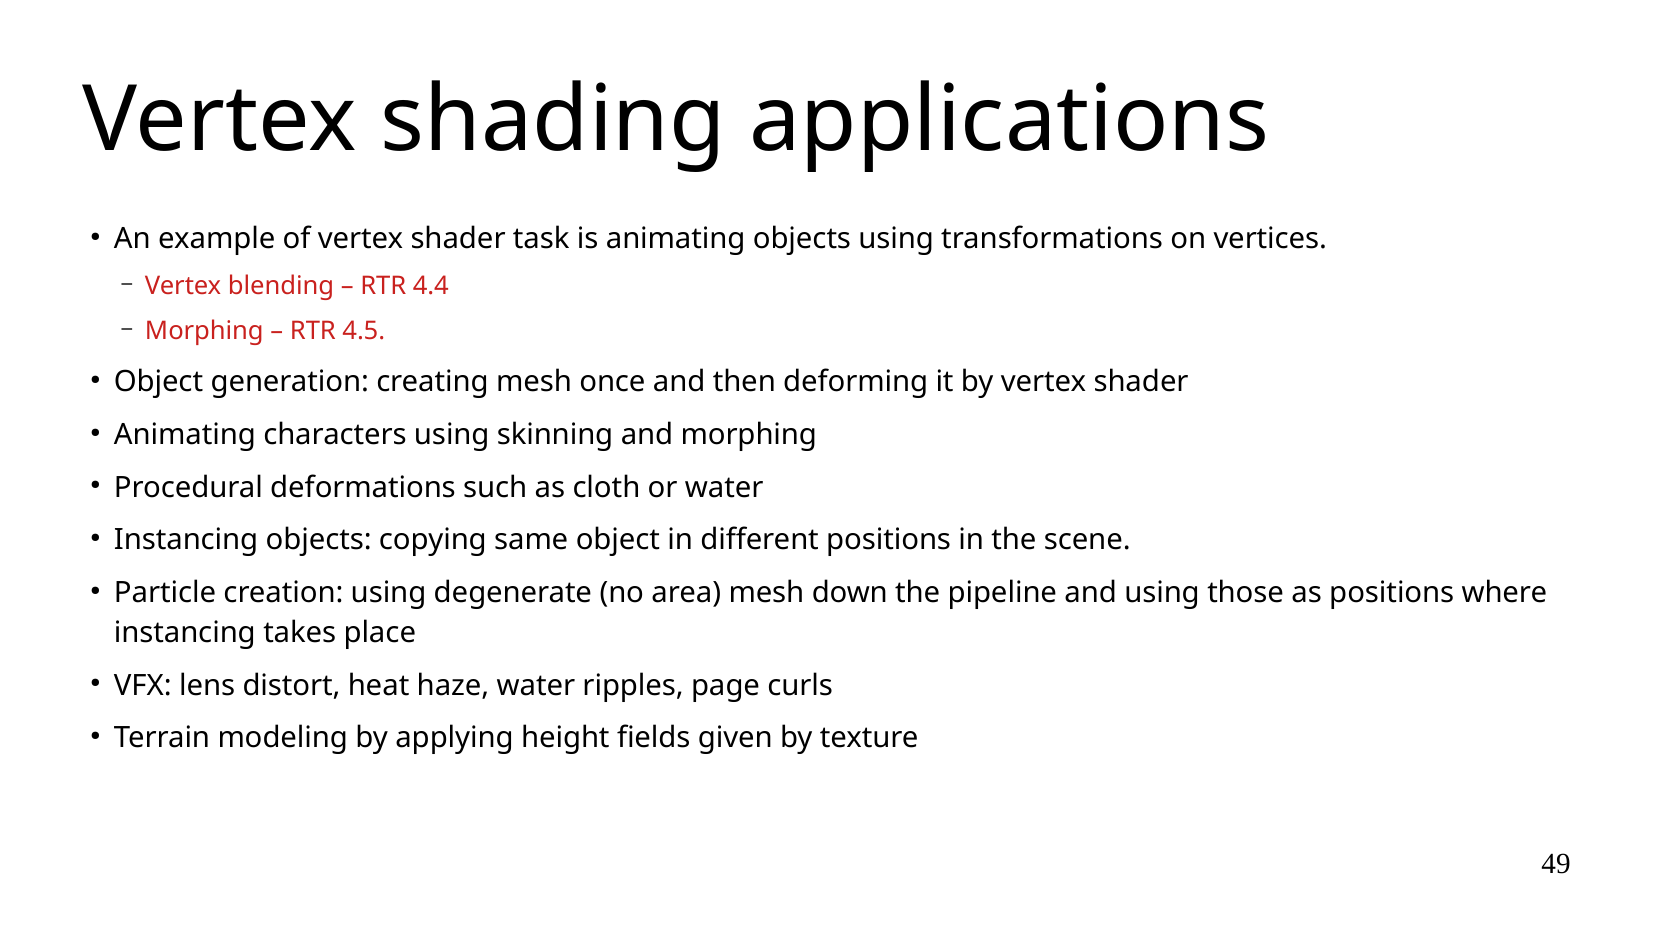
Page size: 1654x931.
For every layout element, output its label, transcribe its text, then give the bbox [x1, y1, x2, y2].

title Vertex shading applications [82, 37, 1571, 193]
list An example of vertex shader task is animating objects using transformations on vertices. Vertex blending – RTR 4.4 Morphing – RTR 4.5. Object generation: creating mesh once and then deforming it by vertex shader Animating characters using skinning and morphing Procedural deformations such as cloth or water Instancing objects: copying same object in different positions in the scene. Particle creation: using degenerate (no area) mesh down the pipeline and using those as positions where instancing takes place VFX: lens distort, heat haze, water ripples, page curls Terrain modeling by applying height fields given by texture [82, 217, 1571, 758]
